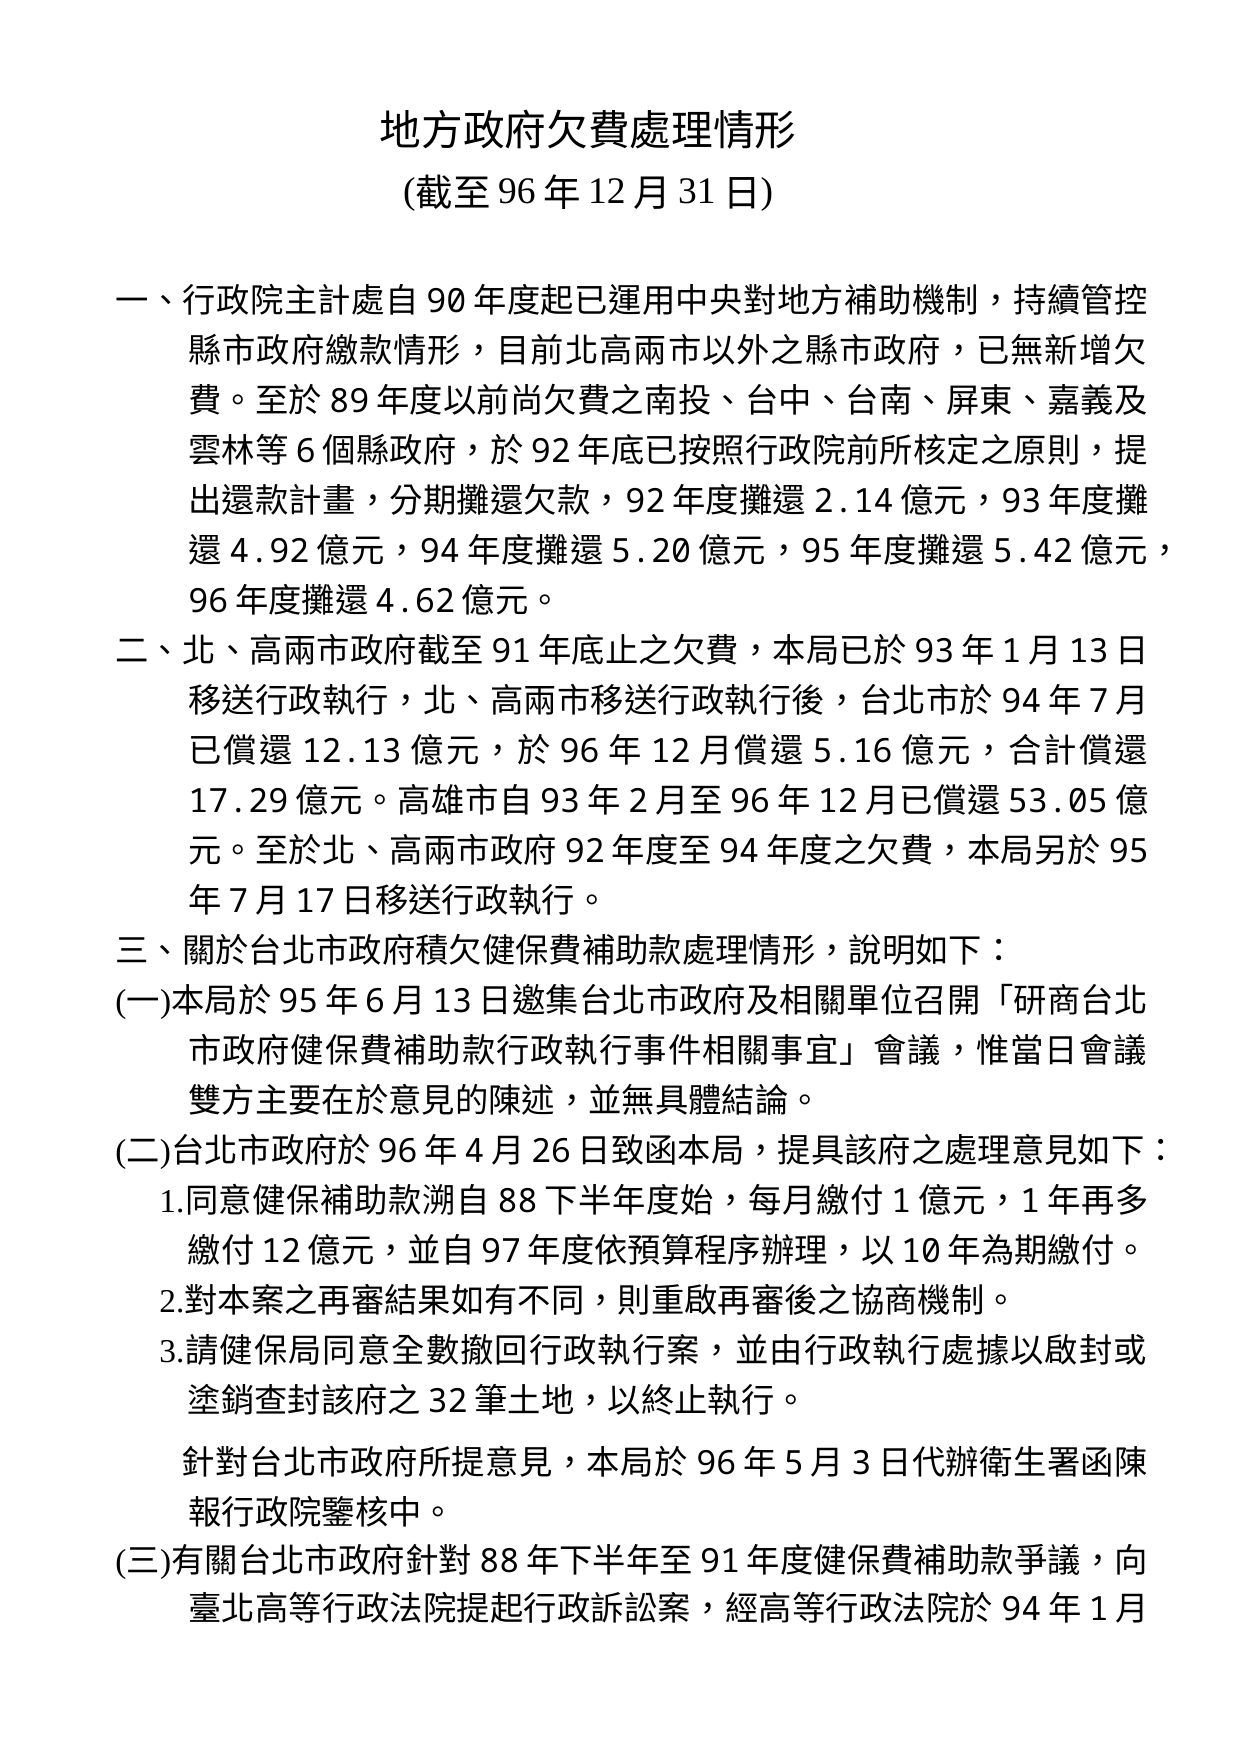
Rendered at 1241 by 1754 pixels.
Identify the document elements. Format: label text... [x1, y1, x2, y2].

text 3.請健保局同意全數撤回行政執行案，並由行政執行處據以啟封或塗銷查封該府之32筆土地，以終止執行。 [159, 1323, 1149, 1423]
text 二、北、高兩市政府截至91年底止之欠費，本局已於93年1月13日移送行政執行，北、高兩市移送行政執行後，台北市於94年7月已償還12.13億元，於96年12月償還5.16億元，合計償還17.29億元。高雄市自93年2月至96年12月已償還53.05億元。至於北、高兩市政府92年度至94年度之欠費，本局另於95年7月17日移送行政執行。 [115, 623, 1149, 923]
text 三、關於台北市政府積欠健保費補助款處理情形，說明如下： [115, 923, 1149, 973]
text (一)本局於95年6月13日邀集台北市政府及相關單位召開「研商台北市政府健保費補助款行政執行事件相關事宜」會議，惟當日會議雙方主要在於意見的陳述，並無具體結論。 [115, 973, 1149, 1123]
text 地方政府欠費處理情形 [130, 85, 1046, 148]
text (截至96年12月31日) [130, 148, 1046, 210]
text (三)有關台北市政府針對88年下半年至91年度健保費補助款爭議，向臺北高等行政法院提起行政訴訟案，經高等行政法院於94年1月 [115, 1534, 1149, 1630]
text 1.同意健保補助款溯自88下半年度始，每月繳付1億元，1年再多繳付12億元，並自97年度依預算程序辦理，以10年為期繳付。 [159, 1173, 1149, 1273]
text 針對台北市政府所提意見，本局於96年5月3日代辦衛生署函陳報行政院鑒核中。 [182, 1434, 1149, 1534]
text 2.對本案之再審結果如有不同，則重啟再審後之協商機制。 [159, 1273, 1149, 1323]
text 一、行政院主計處自90年度起已運用中央對地方補助機制，持續管控縣市政府繳款情形，目前北高兩市以外之縣市政府，已無新增欠費。至於89年度以前尚欠費之南投、台中、台南、屏東、嘉義及雲林等6個縣政府，於92年底已按照行政院前所核定之原則，提出還款計畫，分期攤還欠款，92年度攤還2.14億元，93年度攤還4.92億元，94年度攤還5.20億元，95年度攤還5.42億元，96年度攤還4.62億元。 [115, 273, 1149, 623]
text (二)台北市政府於96年4月26日致函本局，提具該府之處理意見如下： [115, 1123, 1149, 1173]
